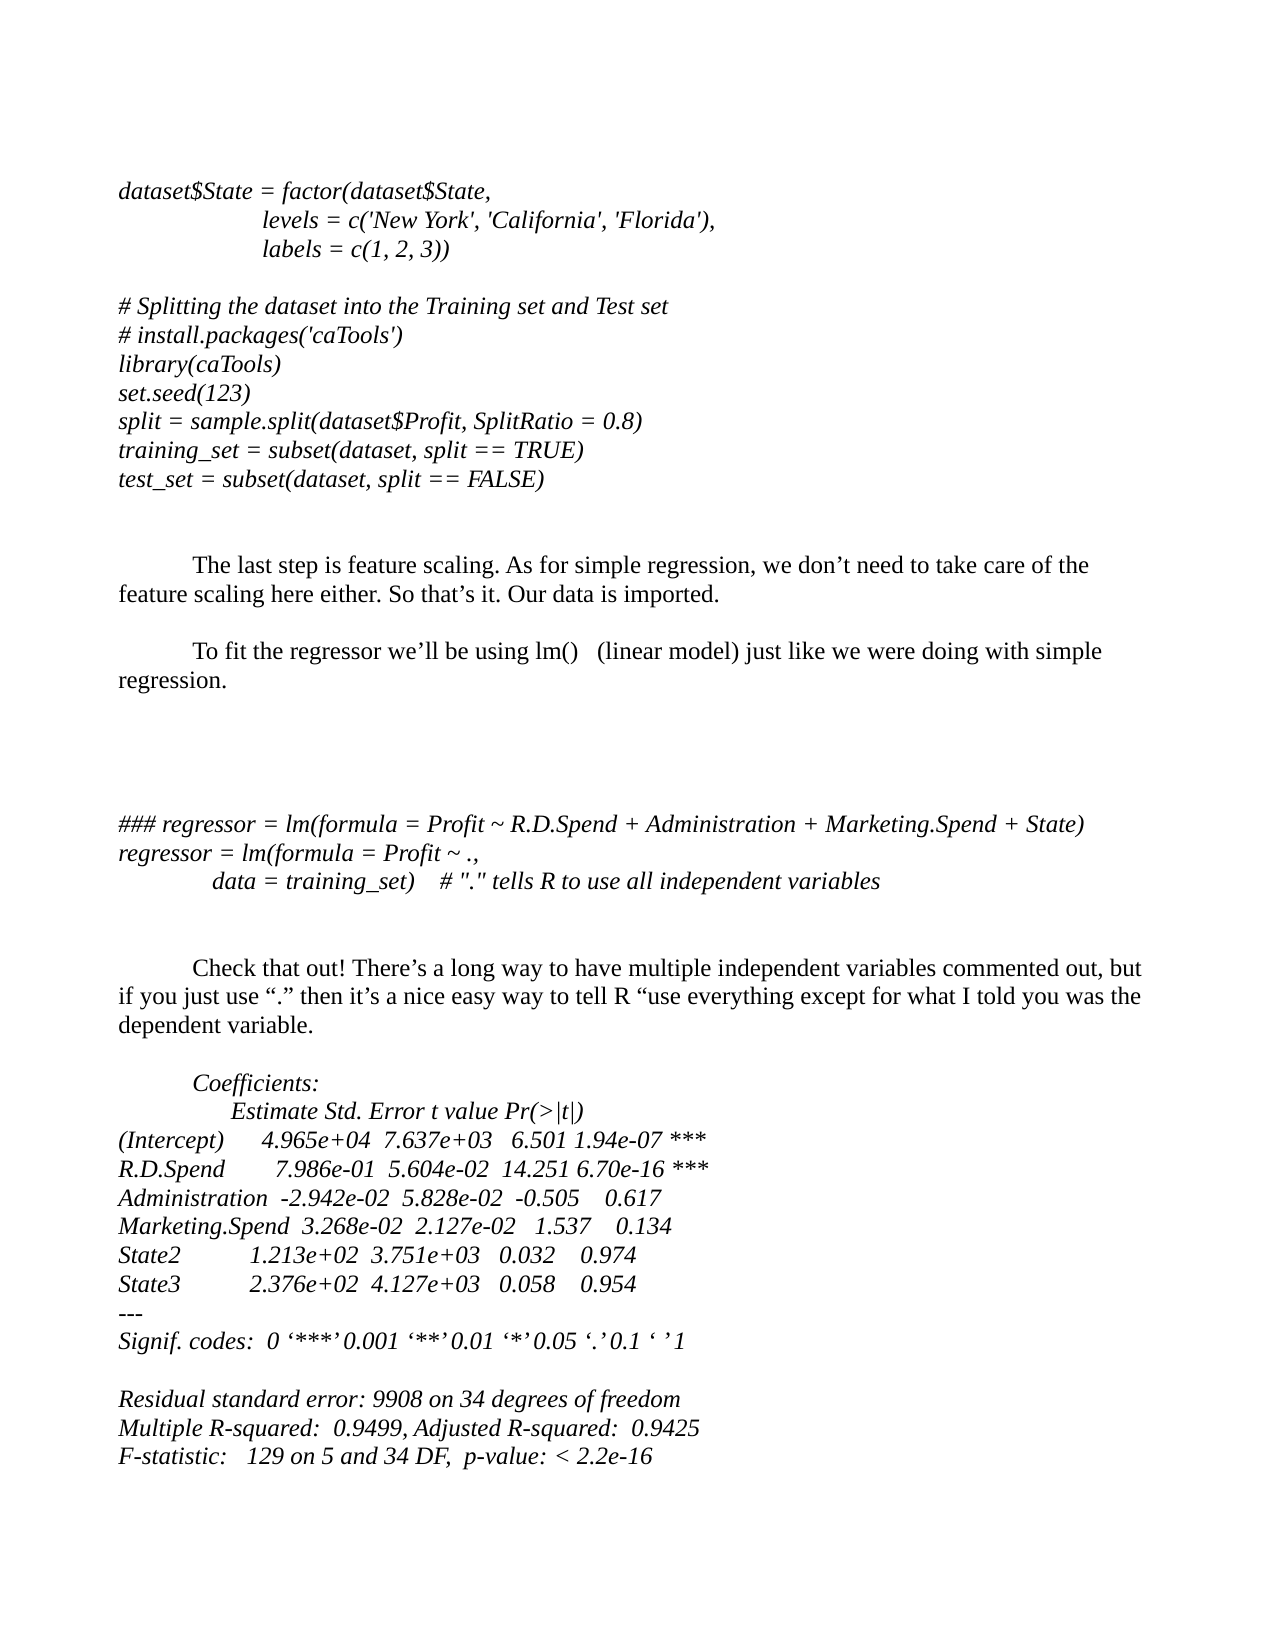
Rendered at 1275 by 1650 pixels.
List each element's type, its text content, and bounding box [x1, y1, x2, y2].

text training_set = subset(dataset, split == TRUE) [118, 435, 1157, 464]
text Estimate Std. Error t value Pr(>|t|) [118, 1096, 1157, 1125]
text Multiple R-squared: 0.9499, Adjusted R-squared: 0.9425 [118, 1413, 1157, 1441]
text split = sample.split(dataset$Profit, SplitRatio = 0.8) [118, 406, 1157, 435]
text Marketing.Spend 3.268e-02 2.127e-02 1.537 0.134 [118, 1211, 1157, 1240]
text The last step is feature scaling. As for simple regression, we don’t need to take care of the feature scaling here either. So that’s it. Our data is imported. [118, 550, 1157, 608]
text Administration -2.942e-02 5.828e-02 -0.505 0.617 [118, 1183, 1157, 1211]
text labels = c(1, 2, 3)) [118, 234, 1157, 263]
text --- [118, 1298, 1157, 1326]
text To fit the regressor we’ll be using lm() (linear model) just like we were doing with simple regression. [118, 636, 1157, 694]
text test_set = subset(dataset, split == FALSE) [118, 464, 1157, 493]
text levels = c('New York', 'California', 'Florida'), [118, 205, 1157, 234]
text ### regressor = lm(formula = Profit ~ R.D.Spend + Administration + Marketing.Spend + State) [118, 809, 1157, 838]
text set.seed(123) [118, 378, 1157, 406]
text State2 1.213e+02 3.751e+03 0.032 0.974 [118, 1240, 1157, 1269]
text dataset$State = factor(dataset$State, [118, 176, 1157, 205]
text Residual standard error: 9908 on 34 degrees of freedom [118, 1384, 1157, 1413]
text R.D.Spend 7.986e-01 5.604e-02 14.251 6.70e-16 *** [118, 1154, 1157, 1183]
text data = training_set) # "." tells R to use all independent variables [118, 866, 1157, 895]
text F-statistic: 129 on 5 and 34 DF, p-value: < 2.2e-16 [118, 1441, 1157, 1470]
text # Splitting the dataset into the Training set and Test set [118, 291, 1157, 320]
text regressor = lm(formula = Profit ~ ., [118, 838, 1157, 866]
text Check that out! There’s a long way to have multiple independent variables commented out, but if you just use “.” then it’s a nice easy way to tell R “use everything except for what I told you was the dependent variable. [118, 953, 1157, 1039]
text Signif. codes: 0 ‘***’ 0.001 ‘**’ 0.01 ‘*’ 0.05 ‘.’ 0.1 ‘ ’ 1 [118, 1326, 1157, 1355]
text library(caTools) [118, 349, 1157, 378]
text State3 2.376e+02 4.127e+03 0.058 0.954 [118, 1269, 1157, 1298]
text # install.packages('caTools') [118, 320, 1157, 349]
text Coefficients: [118, 1068, 1157, 1096]
text (Intercept) 4.965e+04 7.637e+03 6.501 1.94e-07 *** [118, 1125, 1157, 1154]
